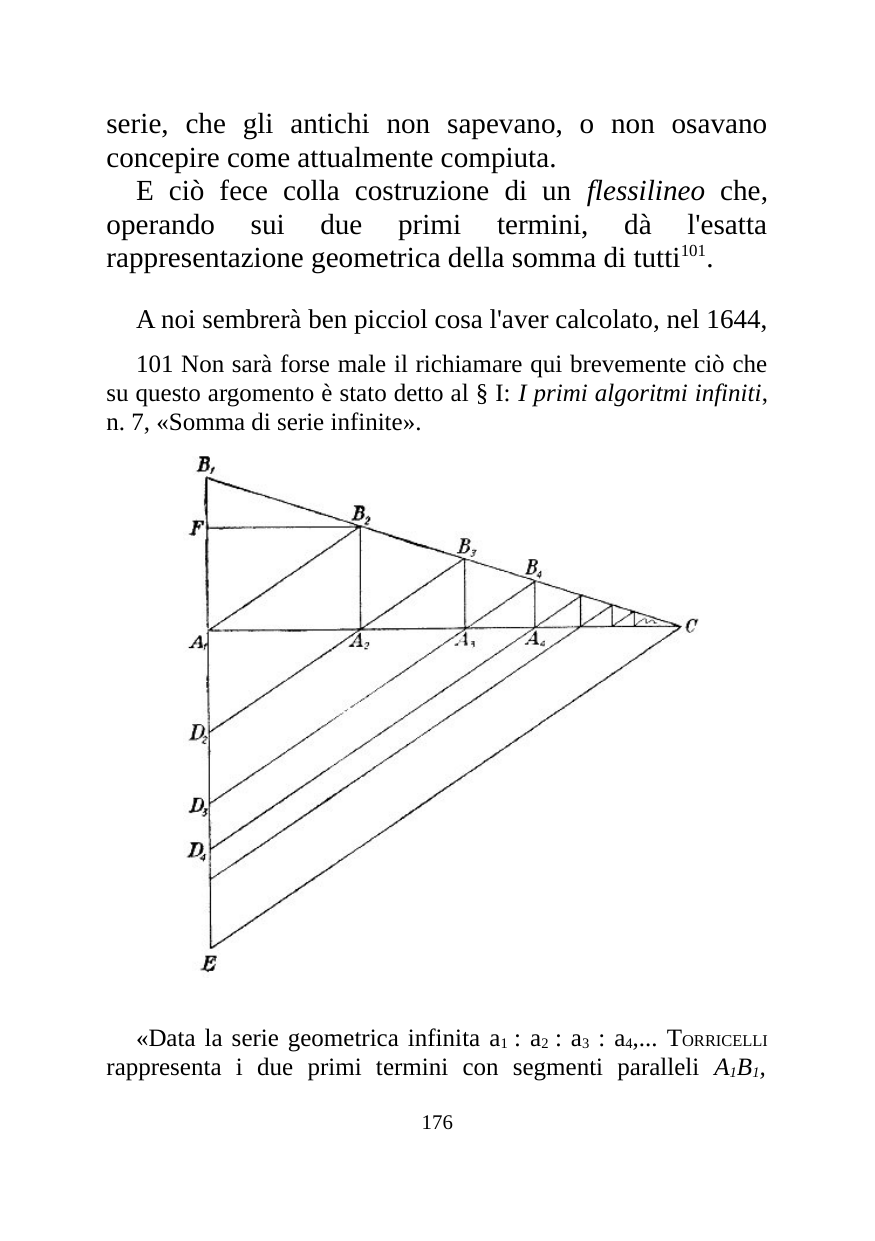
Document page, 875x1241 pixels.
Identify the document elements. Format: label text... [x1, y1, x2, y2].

picture [183, 447, 703, 978]
text Non sarà forse male il richiamare qui brevemente ciò che su questo argomento è stato detto al § I: I primi algoritmi infiniti, n. 7, «Somma di serie infinite». [106, 349, 768, 435]
text E ciò fece colla costruzione di un flessilineo che, operando sui due primi termini, dà l'esatta rappresentazione geometrica della somma di tutti. [106, 173, 768, 274]
text serie, che gli antichi non sapevano, o non osavano concepire come attualmente compiuta. [106, 106, 768, 173]
text «Data la serie geometrica infinita a1 : a2 : a3 : a4,... Torricelli rappresenta i due primi termini con segmenti paralleli A1B1, [106, 1023, 768, 1080]
text A noi sembrerà ben picciol cosa l'aver calcolato, nel 1644, [106, 303, 768, 334]
